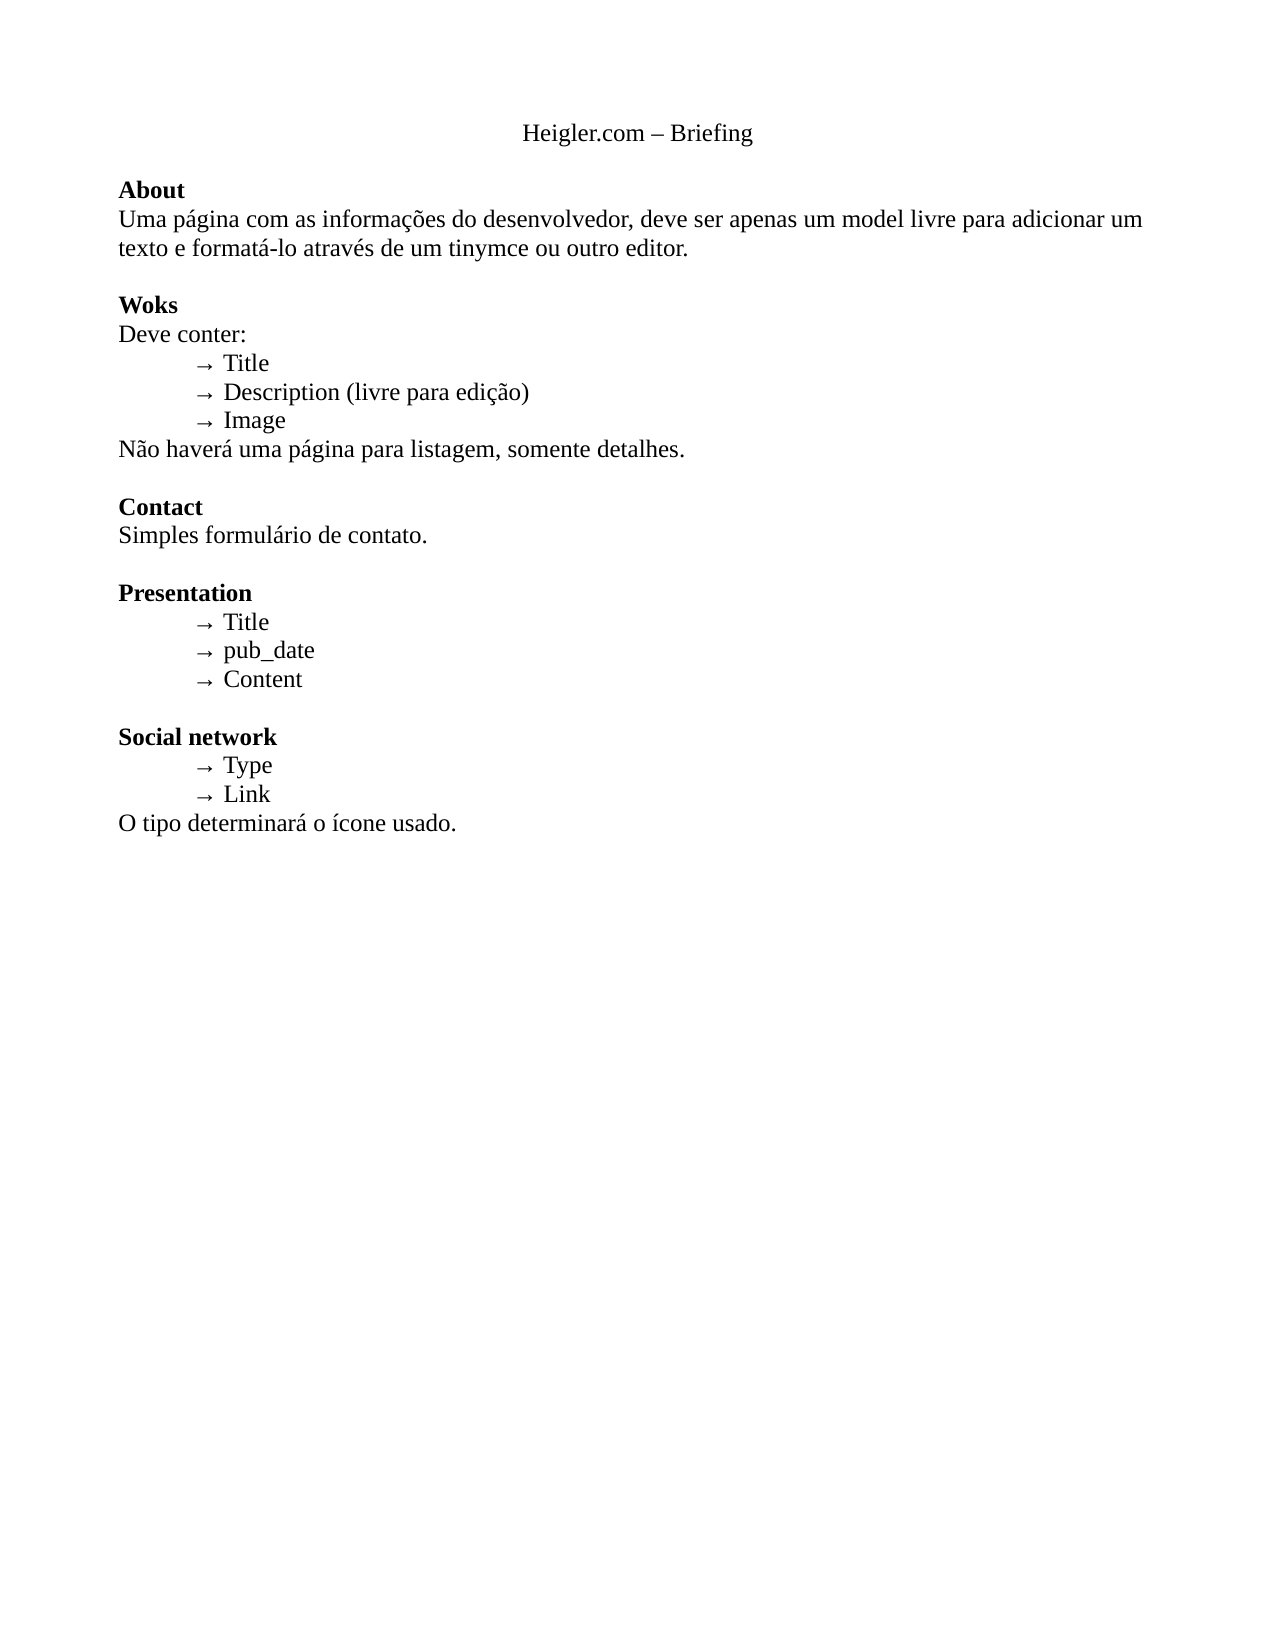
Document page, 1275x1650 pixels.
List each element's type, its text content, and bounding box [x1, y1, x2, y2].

text → Title [118, 348, 1157, 377]
text Social network [118, 722, 1157, 751]
text About [118, 176, 1157, 204]
text → Link [118, 779, 1157, 808]
text O tipo determinará o ícone usado. [118, 808, 1157, 837]
text Deve conter: [118, 319, 1157, 348]
text → Image [118, 406, 1157, 434]
text → Title [118, 607, 1157, 636]
text Presentation [118, 578, 1157, 607]
text → Content [118, 664, 1157, 693]
text Heigler.com – Briefing [118, 118, 1157, 147]
text → pub_date [118, 636, 1157, 664]
text Simples formulário de contato. [118, 521, 1157, 549]
text Uma página com as informações do desenvolvedor, deve ser apenas um model livre para adicionar um texto e formatá-lo através de um tinymce ou outro editor. [118, 204, 1157, 262]
text → Description (livre para edição) [118, 377, 1157, 406]
text Woks [118, 291, 1157, 319]
text → Type [118, 751, 1157, 779]
text Contact [118, 492, 1157, 521]
text Não haverá uma página para listagem, somente detalhes. [118, 434, 1157, 463]
